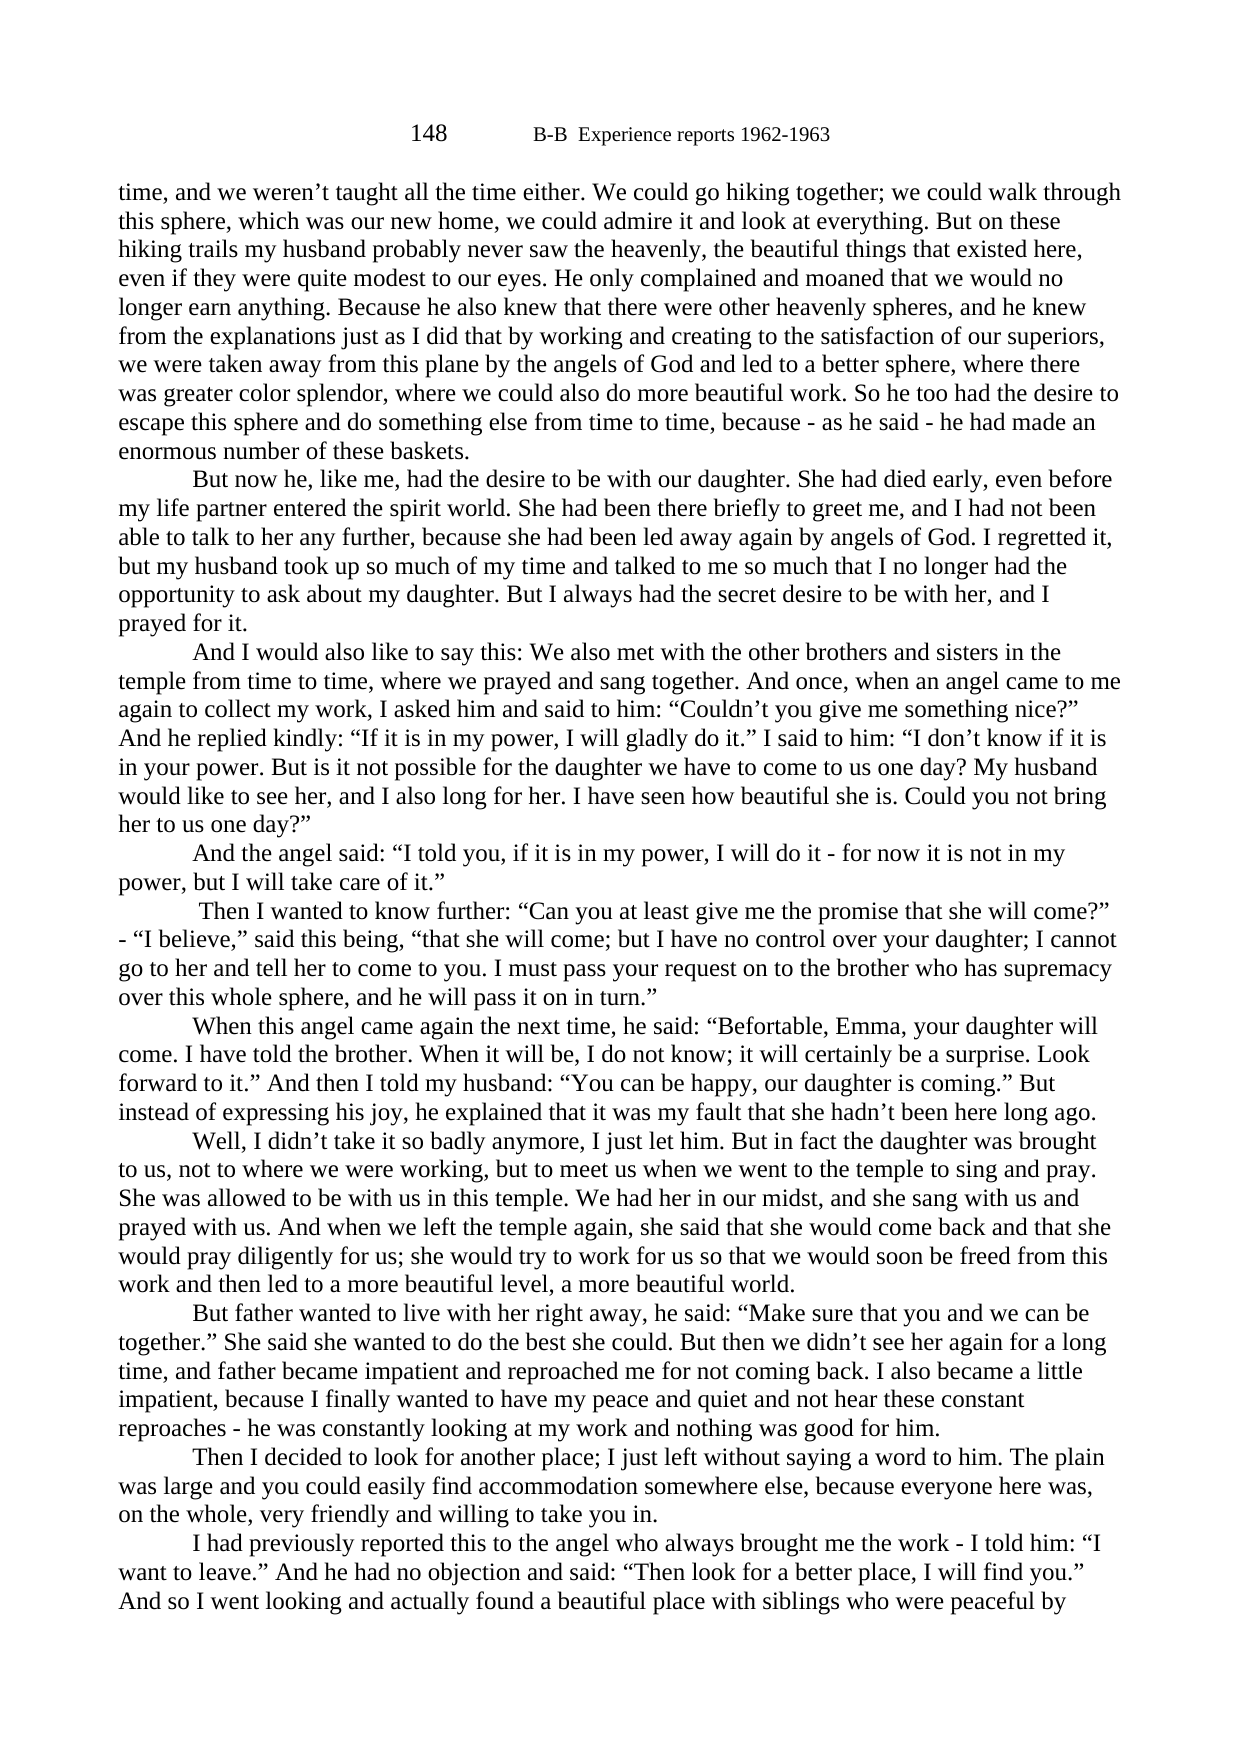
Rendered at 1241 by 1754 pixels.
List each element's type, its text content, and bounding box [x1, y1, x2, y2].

text Then I decided to look for another place; I just left without saying a word to him. The plain was large and you could easily find accommodation somewhere else, because everyone here was, on the whole, very friendly and willing to take you in. [118, 1442, 1122, 1528]
text But father wanted to live with her right away, he said: “Make sure that you and we can be together.” She said she wanted to do the best she could. But then we didn’t see her again for a long time, and father became impatient and reproached me for not coming back. I also became a little impatient, because I finally wanted to have my peace and quiet and not hear these constant reproaches - he was constantly looking at my work and nothing was good for him. [118, 1298, 1122, 1442]
text When this angel came again the next time, he said: “Befortable, Emma, ​​your daughter will come. I have told the brother. When it will be, I do not know; it will certainly be a surprise. Look forward to it.” And then I told my husband: “You can be happy, our daughter is coming.” But instead of expressing his joy, he explained that it was my fault that she hadn’t been here long ago. Well, I didn’t take it so badly anymore, I just let him. But in fact the daughter was brought to us, not to where we were working, but to meet us when we went to the temple to sing and pray. She was allowed to be with us in this temple. We had her in our midst, and she sang with us and prayed with us. And when we left the temple again, she said that she would come back and that she would pray diligently for us; she would try to work for us so that we would soon be freed from this work and then led to a more beautiful level, a more beautiful world. [118, 1011, 1122, 1298]
text time, and we weren’t taught all the time either. We could go hiking together; we could walk through this sphere, which was our new home, we could admire it and look at everything. But on these hiking trails my husband probably never saw the heavenly, the beautiful things that existed here, even if they were quite modest to our eyes. He only complained and moaned that we would no longer earn anything. Because he also knew that there were other heavenly spheres, and he knew from the explanations just as I did that by working and creating to the satisfaction of our superiors, we were taken away from this plane by the angels of God and led to a better sphere, where there was greater color splendor, where we could also do more beautiful work. So he too had the desire to escape this sphere and do something else from time to time, because - as he said - he had made an enormous number of these baskets. [118, 177, 1122, 464]
text I had previously reported this to the angel who always brought me the work - I told him: “I want to leave.” And he had no objection and said: “Then look for a better place, I will find you.” And so I went looking and actually found a beautiful place with siblings who were peaceful by [118, 1528, 1122, 1614]
text And the angel said: “I told you, if it is in my power, I will do it - for now it is not in my power, but I will take care of it.” [118, 838, 1122, 896]
text Then I wanted to know further: “Can you at least give me the promise that she will come?” - “I believe,” said this being, “that she will come; but I have no control over your daughter; I cannot go to her and tell her to come to you. I must pass your request on to the brother who has supremacy over this whole sphere, and he will pass it on in turn.” [118, 896, 1122, 1011]
text But now he, like me, had the desire to be with our daughter. She had died early, even before my life partner entered the spirit world. She had been there briefly to greet me, and I had not been able to talk to her any further, because she had been led away again by angels of God. I regretted it, but my husband took up so much of my time and talked to me so much that I no longer had the opportunity to ask about my daughter. But I always had the secret desire to be with her, and I prayed for it. [118, 464, 1122, 637]
text And I would also like to say this: We also met with the other brothers and sisters in the temple from time to time, where we prayed and sang together. And once, when an angel came to me again to collect my work, I asked him and said to him: “Couldn’t you give me something nice?” And he replied kindly: “If it is in my power, I will gladly do it.” I said to him: “I don’t know if it is in your power. But is it not possible for the daughter we have to come to us one day? My husband would like to see her, and I also long for her. I have seen how beautiful she is. Could you not bring her to us one day?” [118, 637, 1122, 838]
